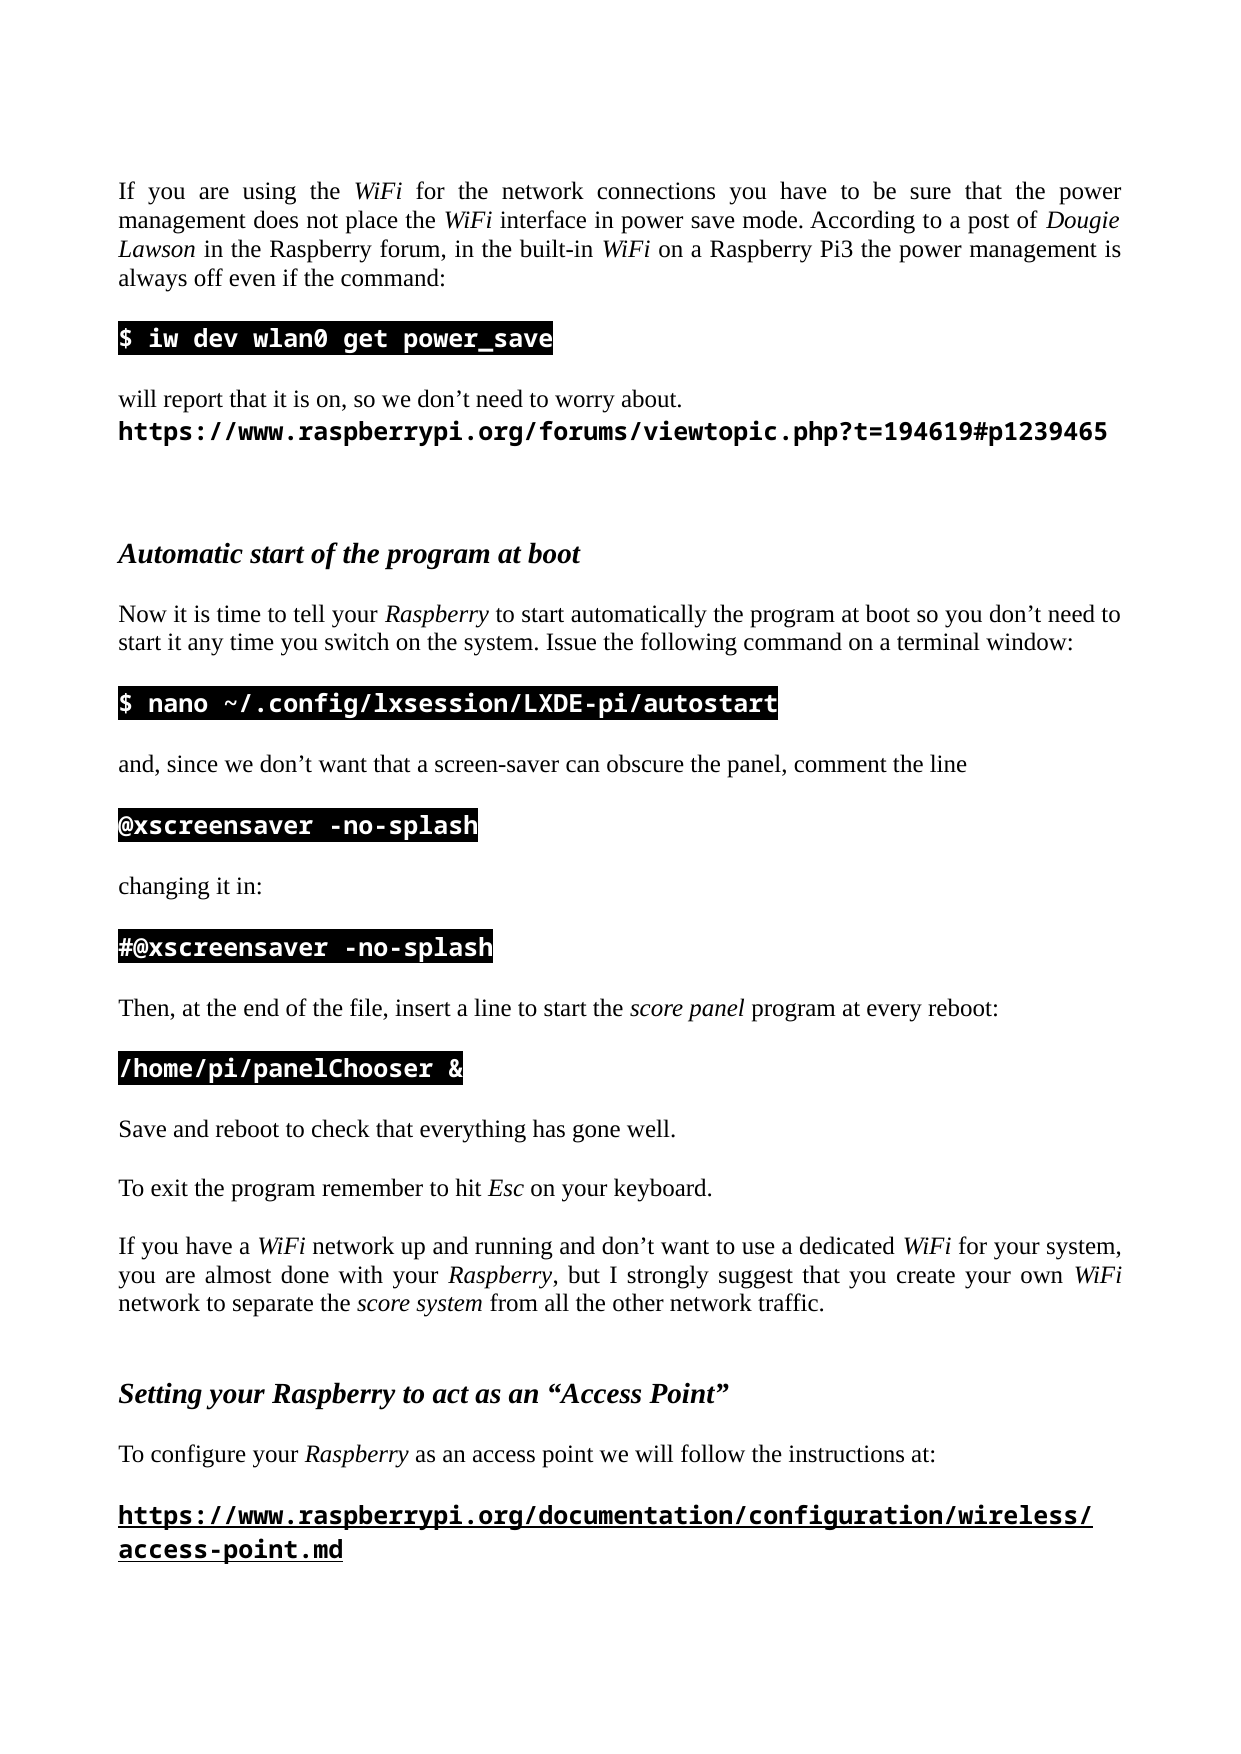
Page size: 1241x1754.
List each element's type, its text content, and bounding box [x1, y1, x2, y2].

text changing it in: [118, 871, 1122, 900]
text Now it is time to tell your Raspberry to start automatically the program at boot so you don’t need to start it any time you switch on the system. Issue the following command on a terminal window: [118, 599, 1122, 656]
text If you are using the WiFi for the network connections you have to be sure that the power management does not place the WiFi interface in power save mode. According to a post of Dougie Lawson in the Raspberry forum, in the built-in WiFi on a Raspberry Pi3 the power management is always off even if the command: [118, 176, 1122, 291]
text #@xscreensaver -no-splash [118, 929, 1122, 963]
text @xscreensaver -no-splash [118, 807, 1122, 842]
text Then, at the end of the file, insert a line to start the score panel program at every reboot: [118, 993, 1122, 1022]
text https://www.raspberrypi.org/documentation/configuration/wireless/access-point.md [118, 1498, 1122, 1566]
text $ nano ~/.config/lxsession/LXDE-pi/autostart [118, 686, 1122, 720]
text To configure your Raspberry as an access point we will follow the instructions at: [118, 1439, 1122, 1468]
text To exit the program remember to hit Esc on your keyboard. [118, 1173, 1122, 1202]
text /home/pi/panelChooser & [118, 1051, 1122, 1085]
text will report that it is on, so we don’t need to worry about. [118, 384, 1122, 413]
text https://www.raspberrypi.org/forums/viewtopic.php?t=194619#p1239465 [118, 413, 1122, 447]
text Save and reboot to check that everything has gone well. [118, 1114, 1122, 1143]
text and, since we don’t want that a screen-saver can obscure the panel, comment the line [118, 749, 1122, 778]
text Setting your Raspberry to act as an “Access Point” [118, 1376, 1122, 1410]
text If you have a WiFi network up and running and don’t want to use a dedicated WiFi for your system, you are almost done with your Raspberry, but I strongly suggest that you create your own WiFi network to separate the score system from all the other network traffic. [118, 1231, 1122, 1317]
text Automatic start of the program at boot [118, 536, 1122, 569]
text $ iw dev wlan0 get power_save [118, 321, 1122, 355]
